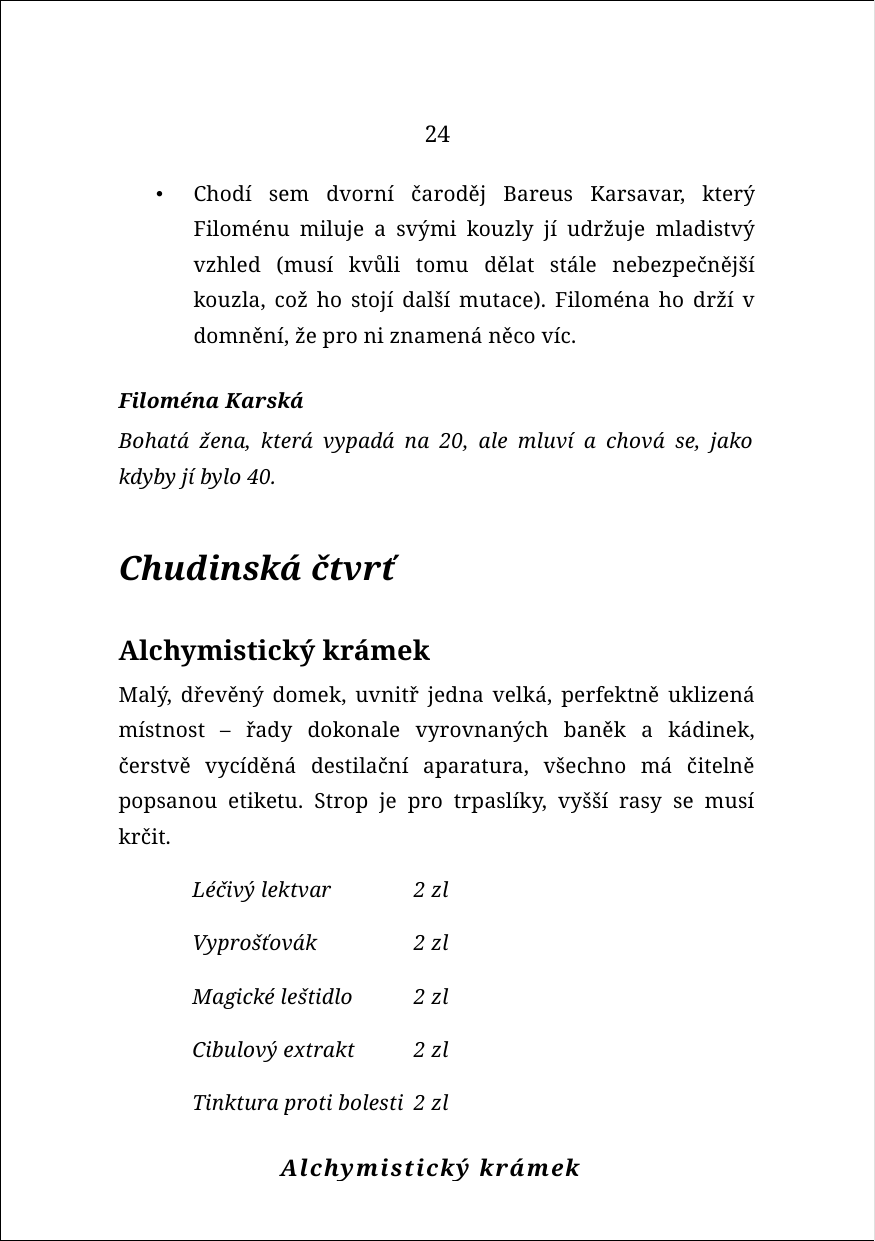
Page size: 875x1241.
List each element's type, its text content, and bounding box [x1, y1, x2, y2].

text Léčivý lektvar 2 zl [192, 875, 756, 904]
text Magické leštidlo 2 zl [192, 982, 756, 1010]
text Malý, dřevěný domek, uvnitř jedna velká, perfektně uklizená místnost – řady dokonale vyrovnaných baněk a kádinek, čerstvě vycíděná destilační aparatura, všechno má čitelně popsanou etiketu. Strop je pro trpaslíky, vyšší rasy se musí krčit. [118, 680, 756, 851]
list Chodí sem dvorní čaroděj Bareus Karsavar, který Filoménu miluje a svými kouzly jí udržuje mladistvý vzhled (musí kvůli tomu dělat stále nebezpečnější kouzla, což ho stojí další mutace). Filoména ho drží v domnění, že pro ni znamená něco víc. [156, 179, 756, 349]
text Bohatá žena, která vypadá na 20, ale mluví a chová se, jako kdyby jí bylo 40. [118, 426, 756, 490]
subtitle Alchymistický krámek [118, 631, 756, 668]
subtitle Filoména Karská [118, 386, 756, 414]
text Vyprošťovák 2 zl [192, 928, 756, 957]
text Cibulový extrakt 2 zl [192, 1035, 756, 1063]
subtitle Chudinská čtvrť [118, 544, 756, 590]
text Tinktura proti bolesti 2 zl [192, 1088, 756, 1117]
